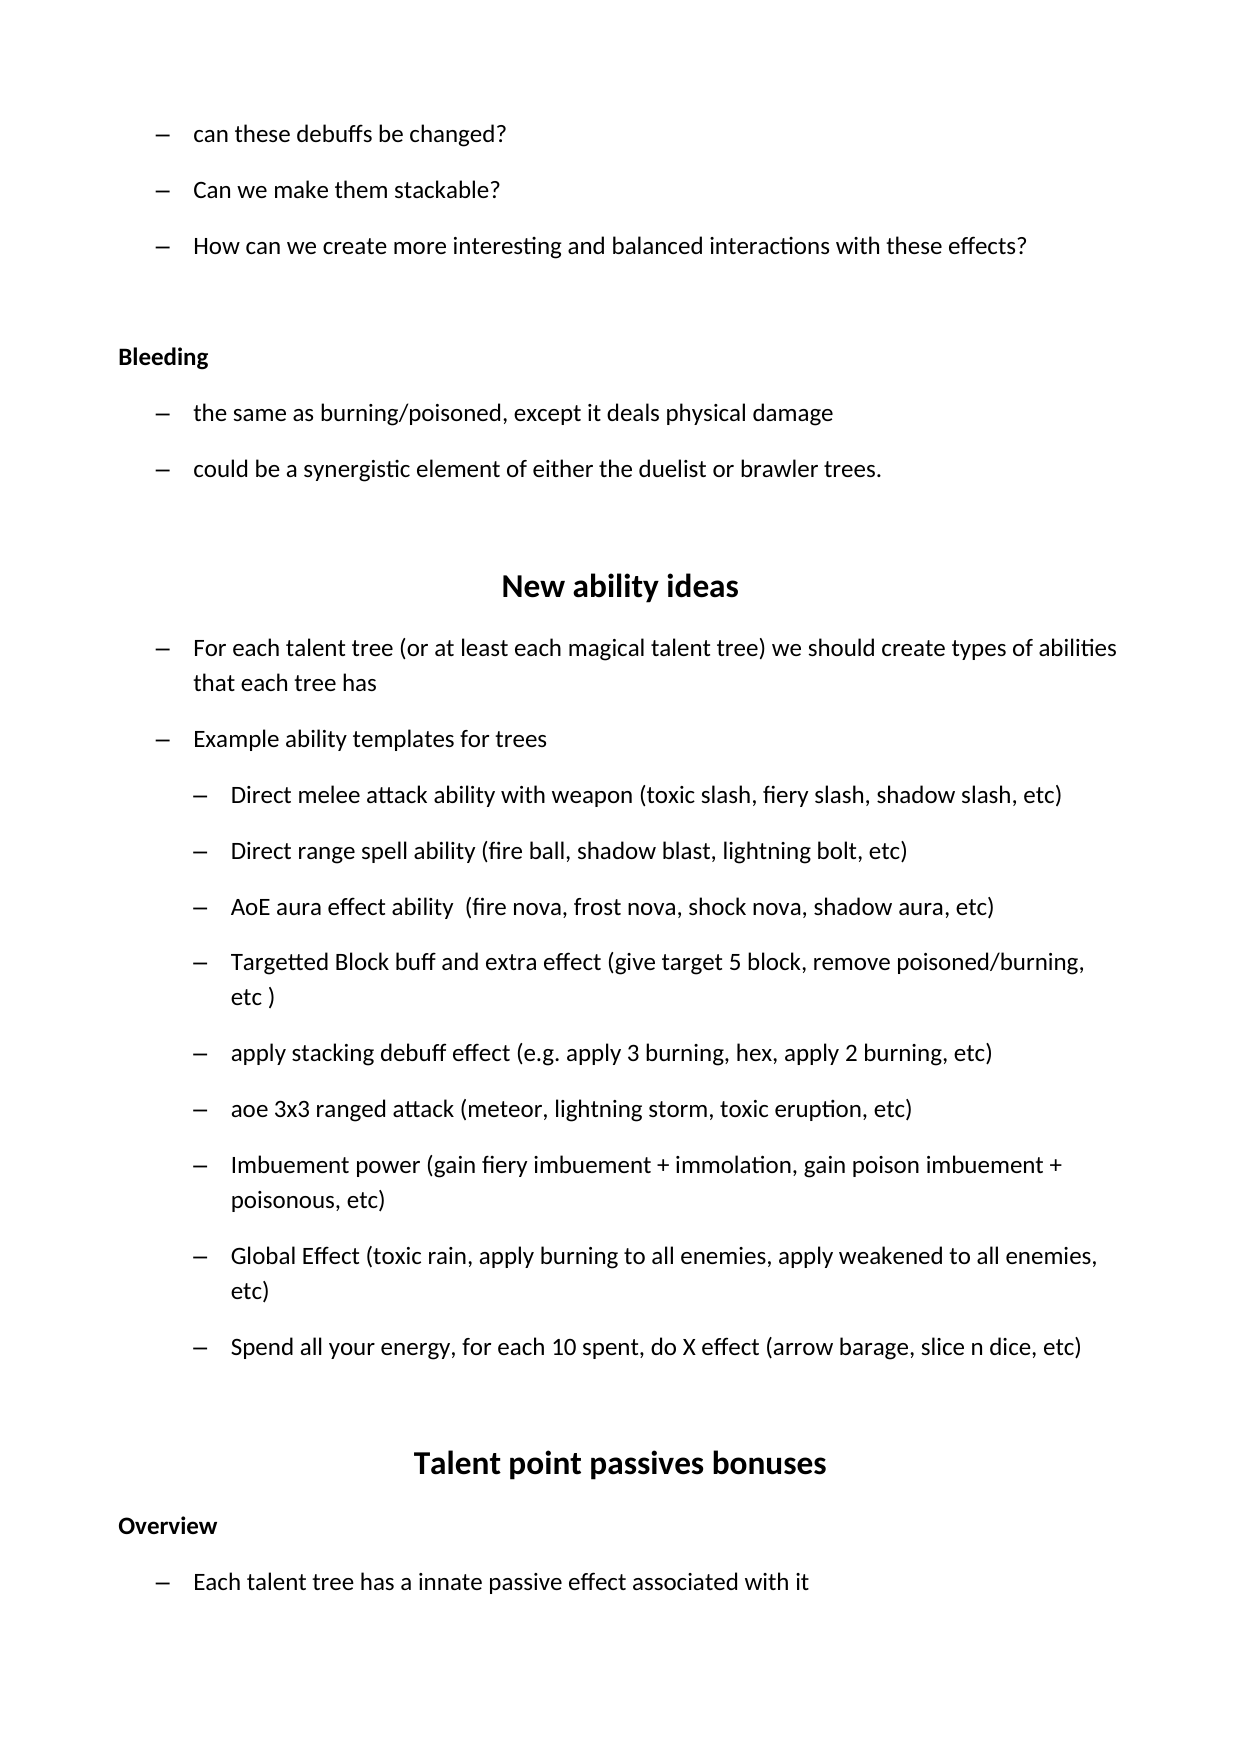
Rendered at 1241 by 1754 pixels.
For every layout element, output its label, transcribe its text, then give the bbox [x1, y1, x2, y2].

list can these debuffs be changed? [156, 118, 1122, 149]
list apply stacking debuff effect (e.g. apply 3 burning, hex, apply 2 burning, etc) [193, 1037, 1122, 1068]
list AoE aura effect ability (fire nova, frost nova, shock nova, shadow aura, etc) [193, 891, 1122, 921]
list Example ability templates for trees [156, 723, 1122, 754]
list the same as burning/poisoned, except it deals physical damage [156, 397, 1122, 428]
list For each talent tree (or at least each magical talent tree) we should create types of abilities that each tree has [156, 632, 1122, 698]
text New ability ideas [118, 565, 1122, 606]
list Direct melee attack ability with weapon (toxic slash, fiery slash, shadow slash, etc) [193, 779, 1122, 809]
list Spend all your energy, for each 10 spent, do X effect (arrow barage, slice n dice, etc) [193, 1331, 1122, 1361]
list could be a synergistic element of either the duelist or brawler trees. [156, 453, 1122, 484]
text Talent point passives bonuses [118, 1442, 1122, 1483]
list Imbuement power (gain fiery imbuement + immolation, gain poison imbuement + poisonous, etc) [193, 1149, 1122, 1214]
text Bleeding [118, 341, 1122, 372]
list Targetted Block buff and extra effect (give target 5 block, remove poisoned/burning, etc ) [193, 947, 1122, 1012]
list Global Effect (toxic rain, apply burning to all enemies, apply weakened to all enemies, etc) [193, 1240, 1122, 1305]
list Can we make them stackable? [156, 174, 1122, 204]
list How can we create more interesting and balanced interactions with these effects? [156, 230, 1122, 260]
list aoe 3x3 ranged attack (meteor, lightning storm, toxic eruption, etc) [193, 1093, 1122, 1124]
list Each talent tree has a innate passive effect associated with it [156, 1566, 1122, 1596]
list Direct range spell ability (fire ball, shadow blast, lightning bolt, etc) [193, 835, 1122, 865]
text Overview [118, 1510, 1122, 1541]
